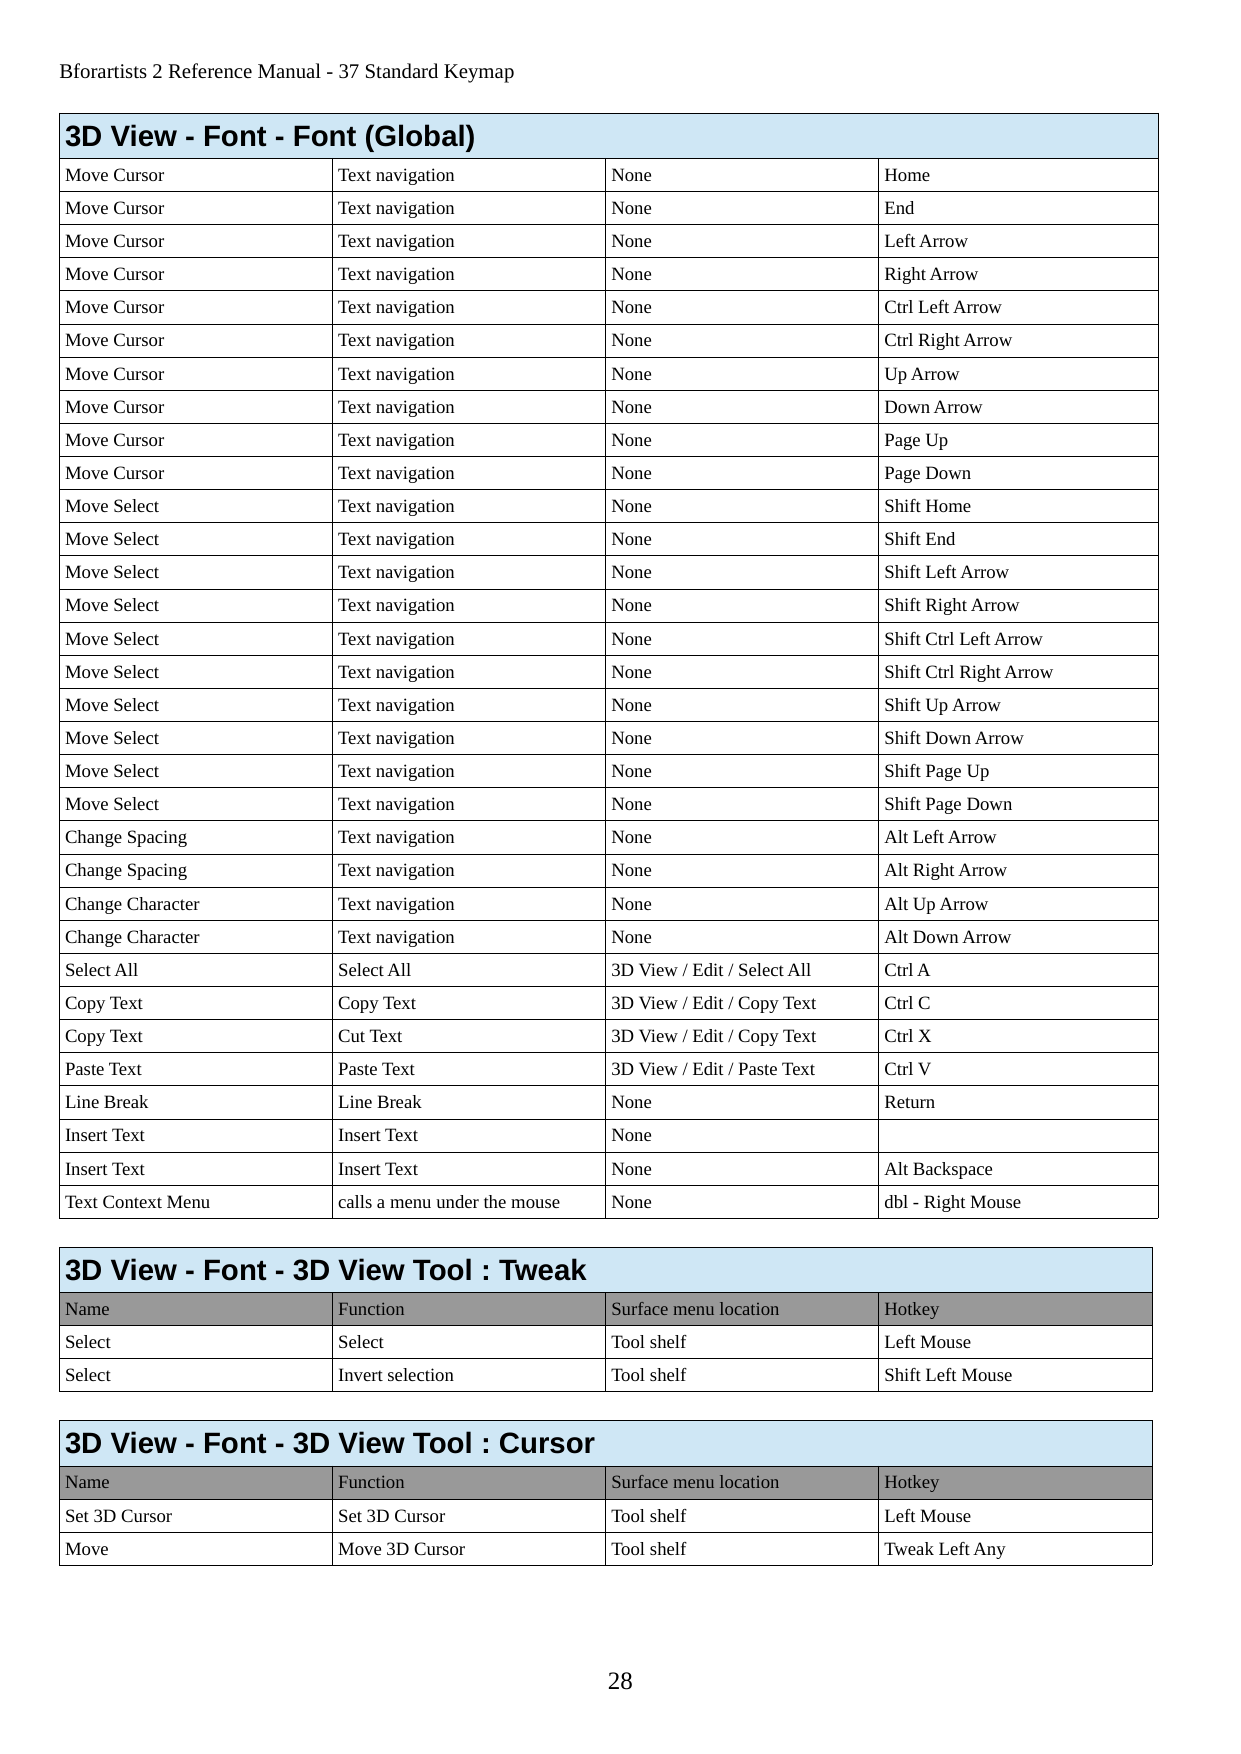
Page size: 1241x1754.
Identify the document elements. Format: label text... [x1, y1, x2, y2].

table_cell None [606, 590, 878, 622]
table_cell Tool shelf [606, 1359, 878, 1391]
table_cell Name [60, 1293, 332, 1325]
table_cell Move Cursor [60, 258, 332, 290]
table_cell Text navigation [333, 225, 605, 257]
table_cell Return [879, 1086, 1158, 1118]
table_cell Text navigation [333, 523, 605, 555]
table_cell Page Down [879, 457, 1158, 489]
table_cell Select All [333, 954, 605, 986]
table_cell Shift Right Arrow [879, 590, 1158, 622]
table_cell Change Spacing [60, 855, 332, 887]
table_cell Function [333, 1467, 605, 1499]
table_cell Insert Text [333, 1120, 605, 1152]
table_cell None [606, 159, 878, 191]
table_cell None [606, 722, 878, 754]
table_cell Right Arrow [879, 258, 1158, 290]
table_cell Left Arrow [879, 225, 1158, 257]
table_cell Text navigation [333, 192, 605, 224]
table_cell 3D View / Edit / Select All [606, 954, 878, 986]
table_cell Hotkey [879, 1293, 1152, 1325]
table_cell Select [60, 1359, 332, 1391]
table_cell calls a menu under the mouse [333, 1186, 605, 1218]
table_cell Select All [60, 954, 332, 986]
table_cell dbl - Right Mouse [879, 1186, 1158, 1218]
table_cell Shift Ctrl Left Arrow [879, 623, 1158, 655]
table_cell Text navigation [333, 291, 605, 323]
table_cell Move Select [60, 722, 332, 754]
table_cell 3D View / Edit / Copy Text [606, 987, 878, 1019]
table_cell Hotkey [879, 1467, 1152, 1499]
table_cell None [606, 888, 878, 920]
table_cell None [606, 258, 878, 290]
table_cell Move Cursor [60, 457, 332, 489]
table_cell Move Select [60, 755, 332, 787]
table_cell Text navigation [333, 722, 605, 754]
table_cell Move 3D Cursor [333, 1533, 605, 1565]
table_cell Change Character [60, 888, 332, 920]
table_cell None [606, 1086, 878, 1118]
table_cell Text navigation [333, 556, 605, 588]
table_cell Tool shelf [606, 1500, 878, 1532]
table_cell Alt Up Arrow [879, 888, 1158, 920]
table_cell Move Select [60, 556, 332, 588]
table_cell Ctrl Right Arrow [879, 325, 1158, 357]
table_cell Text navigation [333, 689, 605, 721]
table_cell Text navigation [333, 855, 605, 887]
table_cell End [879, 192, 1158, 224]
table_cell Text navigation [333, 457, 605, 489]
table_cell Move Select [60, 788, 332, 820]
table_cell Text navigation [333, 921, 605, 953]
table_cell Move Select [60, 590, 332, 622]
table_cell Shift Left Mouse [879, 1359, 1152, 1391]
table_cell Tool shelf [606, 1533, 878, 1565]
table_cell Shift Down Arrow [879, 722, 1158, 754]
table_cell None [606, 225, 878, 257]
table_cell Ctrl C [879, 987, 1158, 1019]
table_cell Tweak Left Any [879, 1533, 1152, 1565]
table_cell Move Select [60, 656, 332, 688]
table_cell Move Cursor [60, 192, 332, 224]
table_cell Paste Text [333, 1053, 605, 1085]
table_cell Invert selection [333, 1359, 605, 1391]
table_cell None [606, 457, 878, 489]
table_cell 3D View / Edit / Copy Text [606, 1020, 878, 1052]
table_cell Text navigation [333, 888, 605, 920]
table_cell Name [60, 1467, 332, 1499]
table_cell Alt Right Arrow [879, 855, 1158, 887]
table_cell Home [879, 159, 1158, 191]
table_cell Line Break [333, 1086, 605, 1118]
table_cell None [606, 788, 878, 820]
table_cell None [606, 424, 878, 456]
table_cell Function [333, 1293, 605, 1325]
table_cell Text navigation [333, 391, 605, 423]
table_cell None [606, 523, 878, 555]
table_header 3D View - Font - Font (Global) [60, 114, 1158, 158]
table_cell Alt Left Arrow [879, 821, 1158, 853]
table_cell Move Cursor [60, 291, 332, 323]
table_cell Select [333, 1326, 605, 1358]
table_cell Move Cursor [60, 358, 332, 390]
table_cell None [606, 490, 878, 522]
table_cell None [606, 325, 878, 357]
table_cell Move [60, 1533, 332, 1565]
table_cell Shift Page Up [879, 755, 1158, 787]
table_cell Text navigation [333, 590, 605, 622]
table_cell None [606, 391, 878, 423]
table_cell Insert Text [60, 1153, 332, 1185]
table_cell Shift Home [879, 490, 1158, 522]
table_cell Alt Backspace [879, 1153, 1158, 1185]
table_cell Cut Text [333, 1020, 605, 1052]
table_cell Ctrl X [879, 1020, 1158, 1052]
table_cell None [606, 1186, 878, 1218]
table_cell Text navigation [333, 656, 605, 688]
table_cell Text navigation [333, 788, 605, 820]
table_cell None [606, 821, 878, 853]
table_cell Line Break [60, 1086, 332, 1118]
table_cell Shift Up Arrow [879, 689, 1158, 721]
table_cell [879, 1120, 1158, 1152]
table_cell Text navigation [333, 258, 605, 290]
table_cell Text navigation [333, 325, 605, 357]
table_cell Copy Text [333, 987, 605, 1019]
table_cell Move Select [60, 623, 332, 655]
table_cell Set 3D Cursor [333, 1500, 605, 1532]
table_cell 3D View / Edit / Paste Text [606, 1053, 878, 1085]
table_cell Left Mouse [879, 1326, 1152, 1358]
table_cell None [606, 291, 878, 323]
table_cell Down Arrow [879, 391, 1158, 423]
table_cell None [606, 623, 878, 655]
table_cell Paste Text [60, 1053, 332, 1085]
table_cell None [606, 192, 878, 224]
table_cell None [606, 855, 878, 887]
table_cell Text Context Menu [60, 1186, 332, 1218]
table_cell Move Cursor [60, 159, 332, 191]
table_cell Alt Down Arrow [879, 921, 1158, 953]
table_cell Move Cursor [60, 225, 332, 257]
table_header 3D View - Font - 3D View Tool : Cursor [60, 1421, 1152, 1466]
table_cell Text navigation [333, 358, 605, 390]
table_cell None [606, 656, 878, 688]
table_cell None [606, 689, 878, 721]
table_cell Select [60, 1326, 332, 1358]
table_cell Move Select [60, 490, 332, 522]
table_cell Page Up [879, 424, 1158, 456]
table_cell None [606, 556, 878, 588]
table_cell None [606, 1153, 878, 1185]
table_cell Copy Text [60, 987, 332, 1019]
table_cell Surface menu location [606, 1467, 878, 1499]
table_cell None [606, 358, 878, 390]
table_cell Left Mouse [879, 1500, 1152, 1532]
table_cell Shift Ctrl Right Arrow [879, 656, 1158, 688]
table_cell Ctrl Left Arrow [879, 291, 1158, 323]
table_cell Move Select [60, 523, 332, 555]
table_cell Up Arrow [879, 358, 1158, 390]
table_cell Move Select [60, 689, 332, 721]
table_cell Text navigation [333, 490, 605, 522]
table_cell Copy Text [60, 1020, 332, 1052]
table_cell Set 3D Cursor [60, 1500, 332, 1532]
table_cell Ctrl A [879, 954, 1158, 986]
table_cell Insert Text [60, 1120, 332, 1152]
table_cell Shift Left Arrow [879, 556, 1158, 588]
table_cell Change Spacing [60, 821, 332, 853]
table_cell Change Character [60, 921, 332, 953]
table_cell Text navigation [333, 159, 605, 191]
table_header 3D View - Font - 3D View Tool : Tweak [60, 1248, 1152, 1292]
table_cell Surface menu location [606, 1293, 878, 1325]
table_cell Text navigation [333, 821, 605, 853]
table_cell Text navigation [333, 623, 605, 655]
table_cell None [606, 755, 878, 787]
table_cell Move Cursor [60, 325, 332, 357]
table_cell Move Cursor [60, 391, 332, 423]
table_cell Shift Page Down [879, 788, 1158, 820]
table_cell Text navigation [333, 755, 605, 787]
table_cell None [606, 1120, 878, 1152]
table_cell None [606, 921, 878, 953]
table_cell Insert Text [333, 1153, 605, 1185]
table_cell Move Cursor [60, 424, 332, 456]
table_cell Shift End [879, 523, 1158, 555]
table_cell Tool shelf [606, 1326, 878, 1358]
table_cell Ctrl V [879, 1053, 1158, 1085]
table_cell Text navigation [333, 424, 605, 456]
